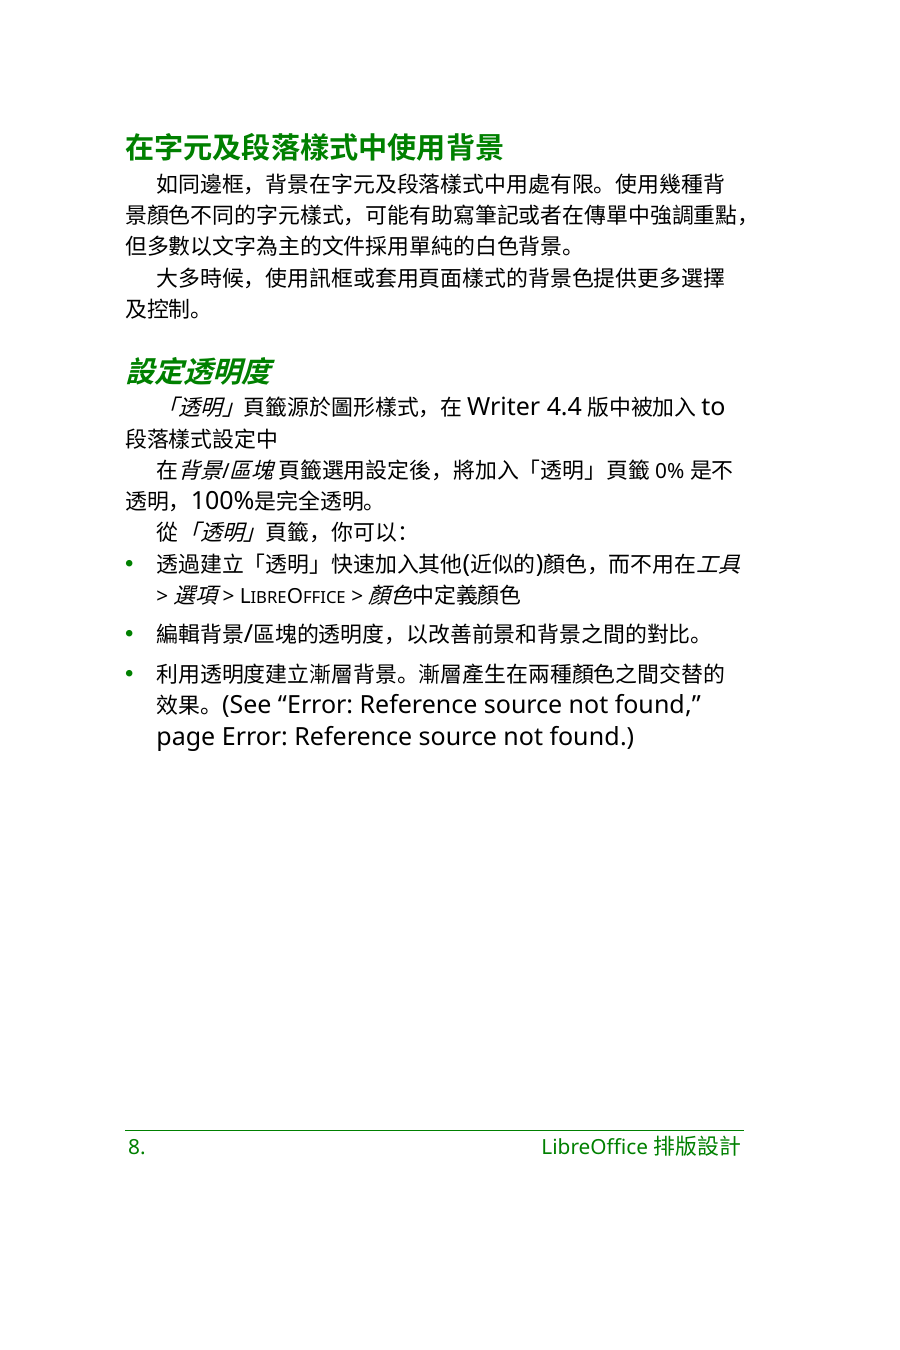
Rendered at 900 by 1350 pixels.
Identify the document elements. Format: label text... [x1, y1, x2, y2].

list 利用透明度建立漸層背景。漸層產生在兩種顏色之間交替的效果。(See “Error: Reference source not found,” page Error: Reference source not found.) [125, 657, 744, 751]
subtitle 在字元及段落樣式中使用背景 [125, 125, 744, 167]
text 從「透明」頁籤，你可以： [125, 516, 744, 547]
text 「透明」頁籤源於圖形樣式，在Writer 4.4版中被加入 to 段落樣式設定中 [125, 391, 744, 453]
text 如同邊框，背景在字元及段落樣式中用處有限。使用幾種背景顏色不同的字元樣式，可能有助寫筆記或者在傳單中強調重點，但多數以文字為主的文件採用單純的白色背景。 [125, 167, 744, 261]
text 大多時候，使用訊框或套用頁面樣式的背景色提供更多選擇及控制。 [125, 261, 744, 323]
list 編輯背景/區塊的透明度，以改善前景和背景之間的對比。 [125, 618, 744, 649]
list 透過建立「透明」快速加入其他(近似的)顏色，而不用在工具 > 選項 > LibreOffice > 顏色中定義顏色 [125, 547, 744, 609]
subtitle 設定透明度 [125, 348, 744, 391]
text 在背景/區塊 頁籤選用設定後，將加入「透明」頁籤 0% 是不透明，100%是完全透明。 [125, 453, 744, 516]
